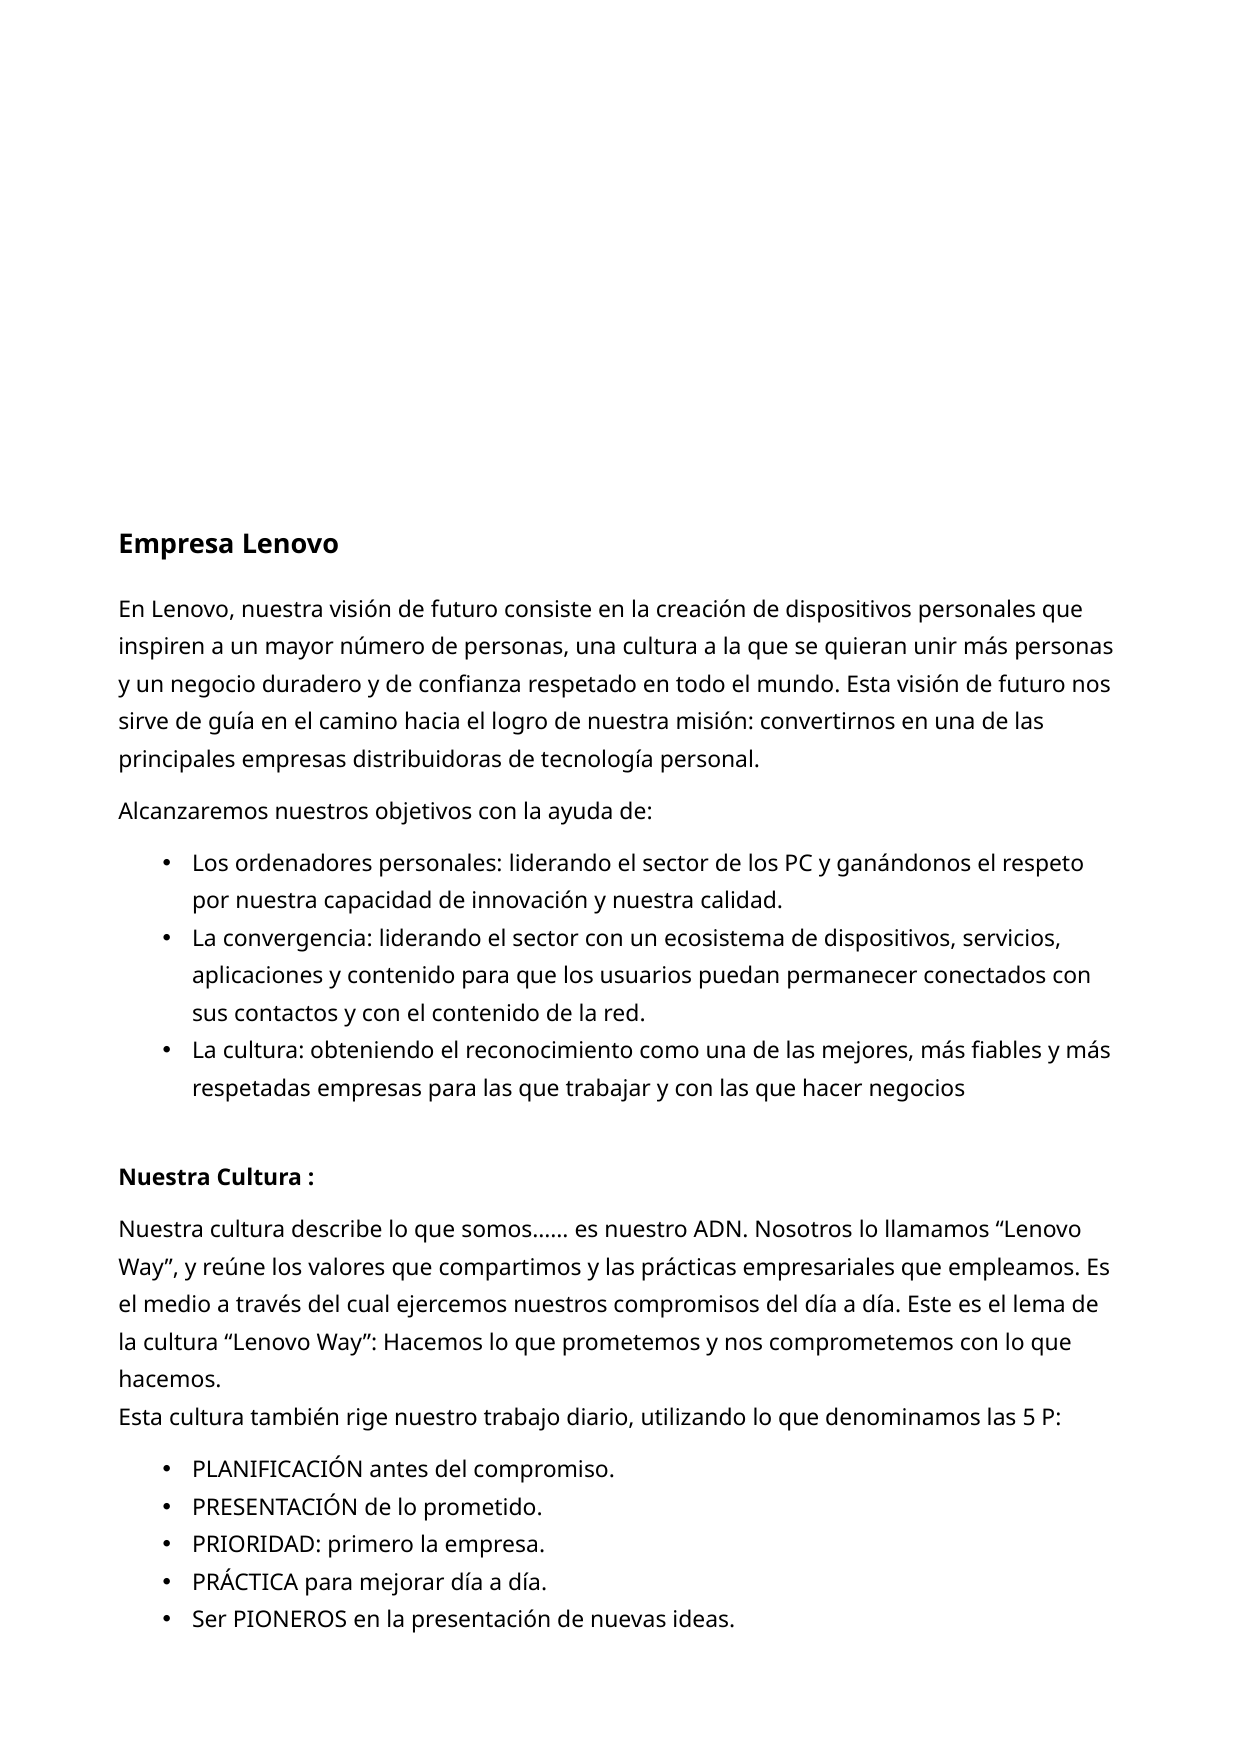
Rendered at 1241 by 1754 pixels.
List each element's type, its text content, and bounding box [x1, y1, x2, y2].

text Nuestra cultura describe lo que somos…… es nuestro ADN. Nosotros lo llamamos “Lenovo Way”, y reúne los valores que compartimos y las prácticas empresariales que empleamos. Es el medio a través del cual ejercemos nuestros compromisos del día a día. Este es el lema de la cultura “Lenovo Way”: Hacemos lo que prometemos y nos comprometemos con lo que hacemos. Esta cultura también rige nuestro trabajo diario, utilizando lo que denominamos las 5 P: [118, 1213, 1122, 1432]
text Alcanzaremos nuestros objetivos con la ayuda de: [118, 794, 1122, 826]
list La cultura: obteniendo el reconocimiento como una de las mejores, más fiables y más respetadas empresas para las que trabajar y con las que hacer negocios [162, 1034, 1122, 1103]
list La convergencia: liderando el sector con un ecosistema de dispositivos, servicios, aplicaciones y contenido para que los usuarios puedan permanecer conectados con sus contactos y con el contenido de la red. [162, 922, 1122, 1028]
list PRÁCTICA para mejorar día a día. [162, 1565, 1122, 1597]
list PRIORIDAD: primero la empresa. [162, 1528, 1122, 1559]
list Ser PIONEROS en la presentación de nuevas ideas. [162, 1603, 1122, 1634]
text En Lenovo, nuestra visión de futuro consiste en la creación de dispositivos personales que inspiren a un mayor número de personas, una cultura a la que se quieran unir más personas y un negocio duradero y de confianza respetado en todo el mundo. Esta visión de futuro nos sirve de guía en el camino hacia el logro de nuestra misión: convertirnos en una de las principales empresas distribuidoras de tecnología personal. [118, 592, 1122, 774]
list PRESENTACIÓN de lo prometido. [162, 1490, 1122, 1522]
text Nuestra Cultura : [118, 1124, 1122, 1192]
list Los ordenadores personales: liderando el sector de los PC y ganándonos el respeto por nuestra capacidad de innovación y nuestra calidad. [162, 847, 1122, 915]
text Empresa Lenovo [118, 524, 1122, 561]
list PLANIFICACIÓN antes del compromiso. [162, 1453, 1122, 1484]
